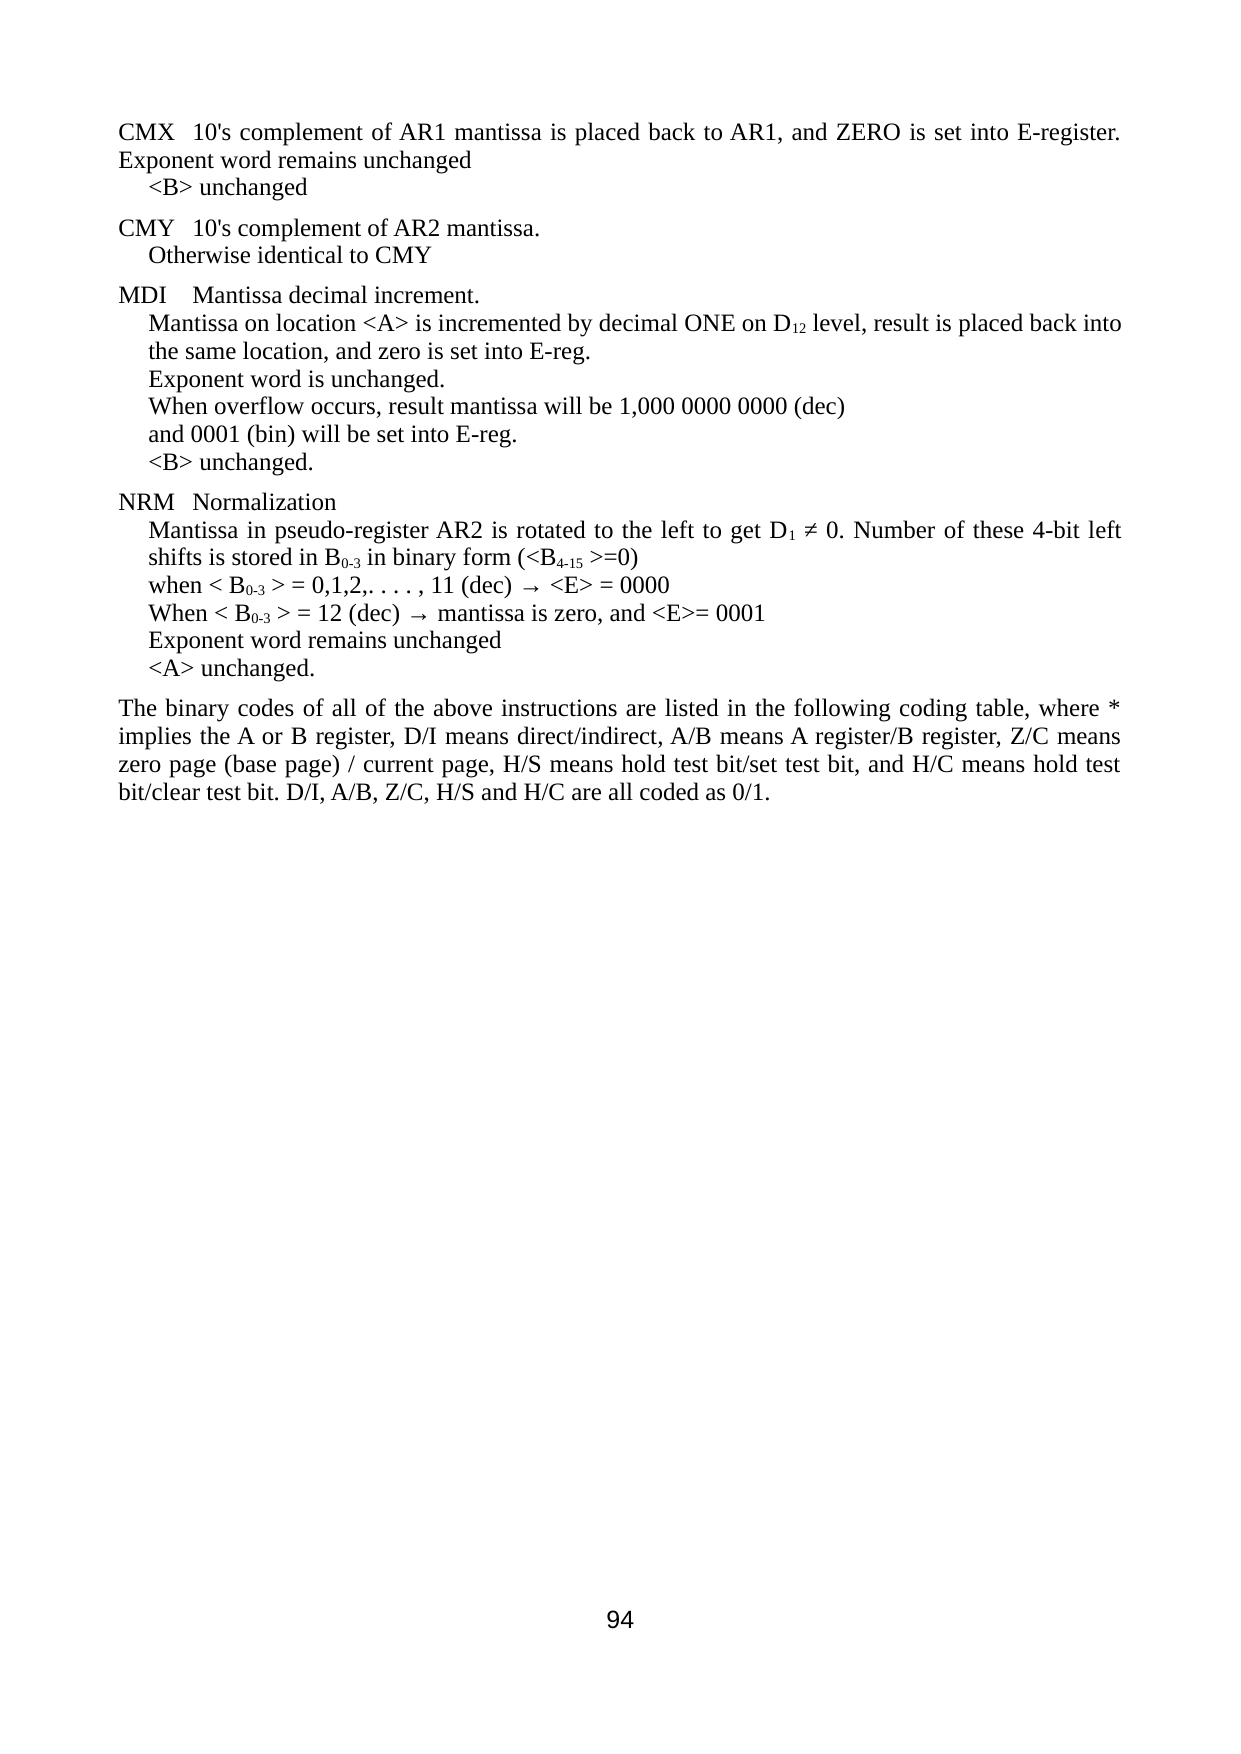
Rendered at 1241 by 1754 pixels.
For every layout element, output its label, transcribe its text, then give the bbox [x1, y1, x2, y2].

text <B> unchanged [148, 173, 1122, 201]
text MDI Mantissa decimal increment. [118, 282, 1122, 309]
text Exponent word is unchanged. [148, 365, 1122, 392]
text when < B0-3 > = 0,1,2,. . . . , 11 (dec) → <E> = 0000 [148, 571, 1122, 599]
text <B> unchanged. [148, 448, 1122, 476]
text <A> unchanged. [148, 654, 1122, 682]
text and 0001 (bin) will be set into E-reg. [148, 420, 1122, 448]
text When < B0-3 > = 12 (dec) → mantissa is zero, and <E>= 0001 [148, 599, 1122, 627]
text Otherwise identical to CMY [148, 241, 1122, 269]
text NRM Normalization [118, 488, 1122, 516]
text Mantissa in pseudo-register AR2 is rotated to the left to get D1 ≠ 0. Number of these 4-bit left shifts is stored in B0-3 in binary form (<B4-15 >=0) [148, 516, 1122, 571]
text When overflow occurs, result mantissa will be 1,000 0000 0000 (dec) [148, 392, 1122, 420]
text Mantissa on location <A> is incremented by decimal ONE on D12 level, result is placed back into the same location, and zero is set into E-reg. [148, 309, 1122, 365]
text Exponent word remains unchanged [148, 627, 1122, 654]
text CMY 10's complement of AR2 mantissa. [118, 214, 1122, 241]
text The binary codes of all of the above instructions are listed in the following coding table, where * implies the A or B register, D/I means direct/indirect, A/B means A register/B register, Z/C means zero page (base page) / current page, H/S means hold test bit/set test bit, and H/C means hold test bit/clear test bit. D/I, A/B, Z/C, H/S and H/C are all coded as 0/1. [118, 694, 1122, 805]
text CMX 10's complement of AR1 mantissa is placed back to AR1, and ZERO is set into E-register. Exponent word remains unchanged [118, 118, 1122, 173]
